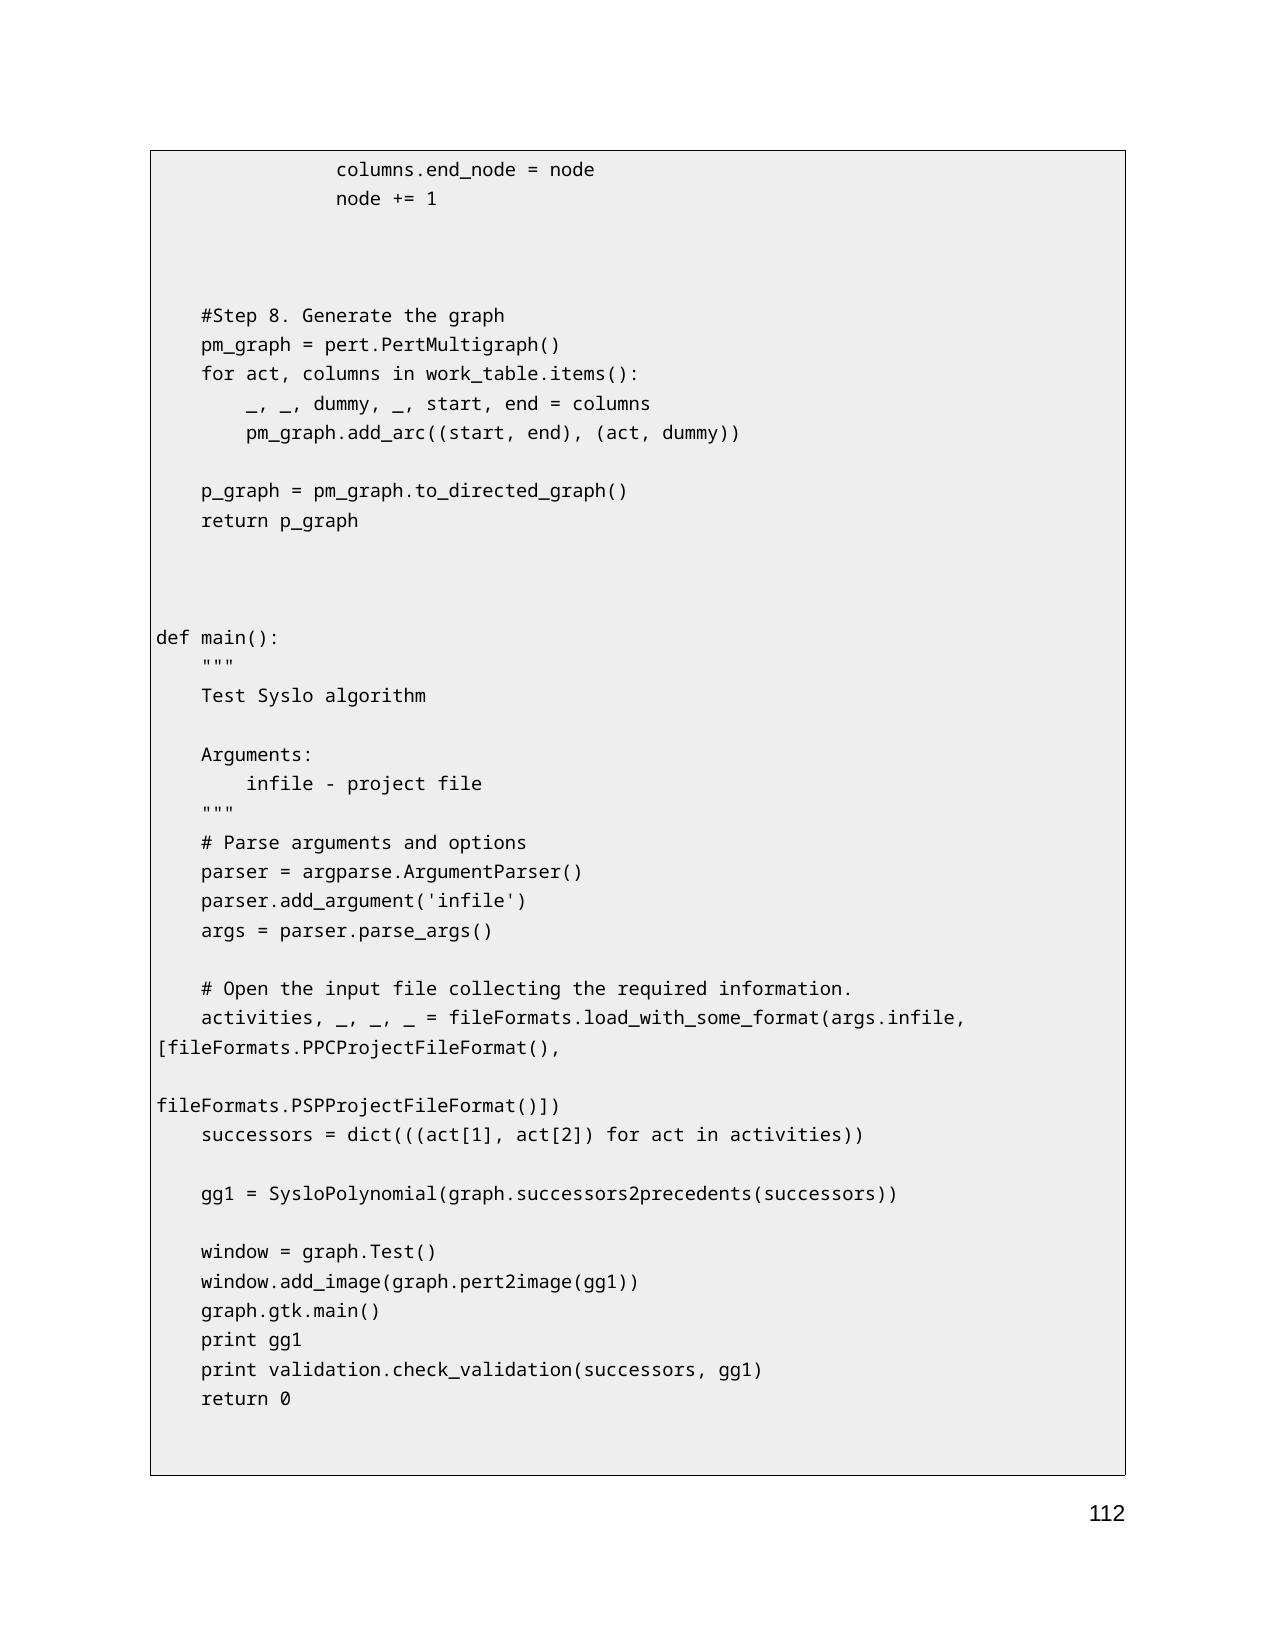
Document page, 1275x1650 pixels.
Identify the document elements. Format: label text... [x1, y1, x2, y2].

table_header columns.end_node = node node += 1 #Step 8. Generate the graph pm_graph = pert.PertMultigraph() for act, columns in work_table.items(): _, _, dummy, _, start, end = columns pm_graph.add_arc((start, end), (act, dummy)) p_graph = pm_graph.to_directed_graph() return p_graph def main(): """ Test Syslo algorithm Arguments: infile - project file """ # Parse arguments and options parser = argparse.ArgumentParser() parser.add_argument('infile') args = parser.parse_args() # Open the input file collecting the required information. activities, _, _, _ = fileFormats.load_with_some_format(args.infile, [fileFormats.PPCProjectFileFormat(), fileFormats.PSPProjectFileFormat()]) successors = dict(((act[1], act[2]) for act in activities)) gg1 = SysloPolynomial(graph.successors2precedents(successors)) window = graph.Test() window.add_image(graph.pert2image(gg1)) graph.gtk.main() print gg1 print validation.check_validation(successors, gg1) return 0 [151, 151, 1125, 1475]
